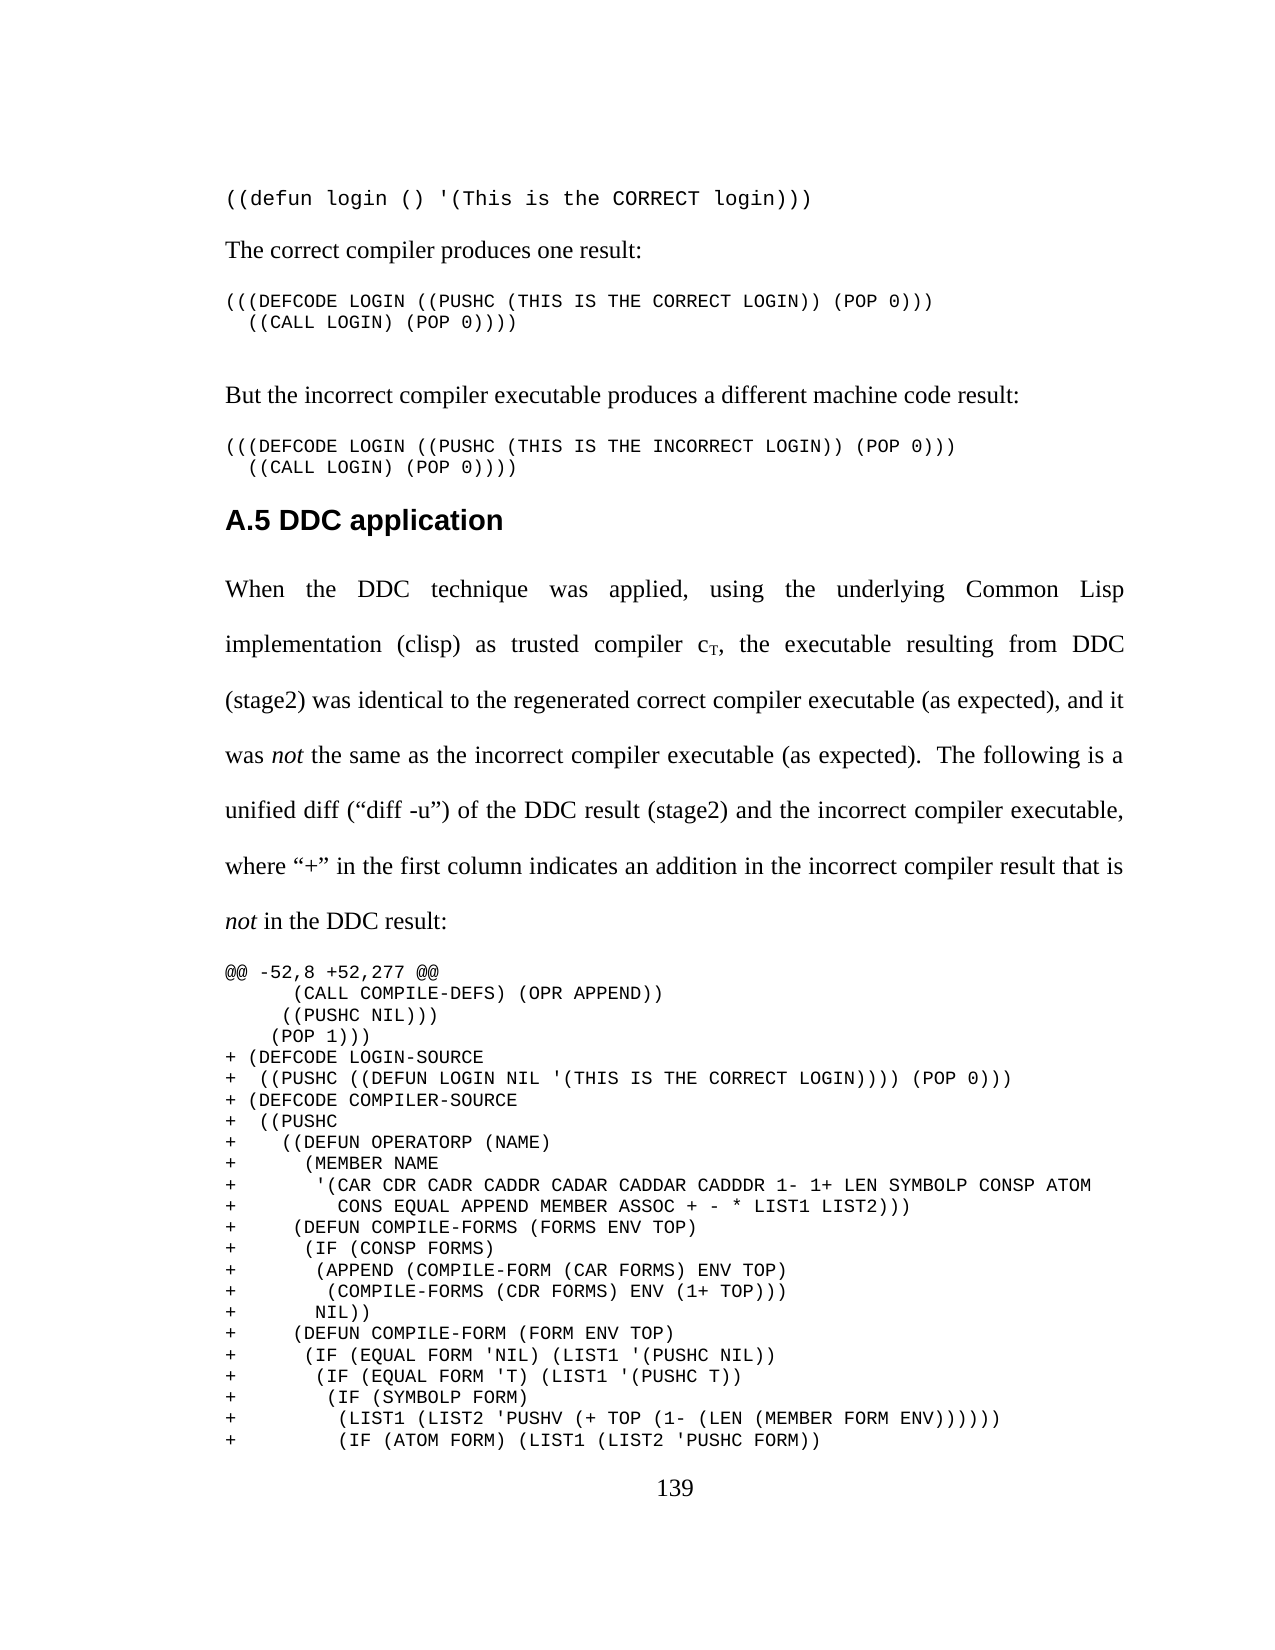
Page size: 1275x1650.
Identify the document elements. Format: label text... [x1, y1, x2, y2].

subtitle DDC application [225, 504, 1125, 537]
text + (IF (EQUAL FORM 'T) (LIST1 '(PUSHC T)) [225, 1367, 1125, 1388]
text (((DEFCODE LOGIN ((PUSHC (THIS IS THE INCORRECT LOGIN)) (POP 0))) [225, 437, 1125, 458]
text + (DEFCODE COMPILER-SOURCE [225, 1090, 1125, 1112]
text When the DDC technique was applied, using the underlying Common Lisp implementation (clisp) as trusted compiler cT, the executable resulting from DDC (stage2) was identical to the regenerated correct compiler executable (as expected), and it was not the same as the incorrect compiler executable (as expected). The following is a unified diff (“diff -u”) of the DDC result (stage2) and the incorrect compiler executable, where “+” in the first column indicates an addition in the incorrect compiler result that is not in the DDC result: [225, 575, 1125, 935]
text + (DEFUN COMPILE-FORMS (FORMS ENV TOP) [225, 1218, 1125, 1239]
text ((CALL LOGIN) (POP 0)))) [225, 313, 1125, 334]
text + (DEFCODE LOGIN-SOURCE [225, 1048, 1125, 1069]
text + CONS EQUAL APPEND MEMBER ASSOC + - * LIST1 LIST2))) [225, 1197, 1125, 1218]
text + ((PUSHC [225, 1112, 1125, 1133]
text + (DEFUN COMPILE-FORM (FORM ENV TOP) [225, 1324, 1125, 1345]
text ((PUSHC NIL))) [225, 1005, 1125, 1027]
text + (LIST1 (LIST2 'PUSHV (+ TOP (1- (LEN (MEMBER FORM ENV)))))) [225, 1409, 1125, 1430]
text + (APPEND (COMPILE-FORM (CAR FORMS) ENV TOP) [225, 1260, 1125, 1282]
text + '(CAR CDR CADR CADDR CADAR CADDAR CADDDR 1- 1+ LEN SYMBOLP CONSP ATOM [225, 1175, 1125, 1197]
text (((DEFCODE LOGIN ((PUSHC (THIS IS THE CORRECT LOGIN)) (POP 0))) [225, 292, 1125, 313]
text + (IF (SYMBOLP FORM) [225, 1388, 1125, 1409]
text ((defun login () '(This is the CORRECT login))) [225, 187, 1125, 211]
text But the incorrect compiler executable produces a different machine code result: [225, 381, 1125, 409]
text + NIL)) [225, 1303, 1125, 1324]
text The correct compiler produces one result: [225, 237, 1125, 264]
text + (IF (CONSP FORMS) [225, 1239, 1125, 1260]
text + (COMPILE-FORMS (CDR FORMS) ENV (1+ TOP))) [225, 1282, 1125, 1303]
text (POP 1))) [225, 1027, 1125, 1048]
text (CALL COMPILE-DEFS) (OPR APPEND)) [225, 984, 1125, 1005]
text @@ -52,8 +52,277 @@ [225, 963, 1125, 984]
text ((CALL LOGIN) (POP 0)))) [225, 458, 1125, 479]
text + (IF (ATOM FORM) (LIST1 (LIST2 'PUSHC FORM)) [225, 1430, 1125, 1452]
text + (MEMBER NAME [225, 1154, 1125, 1175]
text + ((PUSHC ((DEFUN LOGIN NIL '(THIS IS THE CORRECT LOGIN)))) (POP 0))) [225, 1069, 1125, 1090]
text + ((DEFUN OPERATORP (NAME) [225, 1133, 1125, 1154]
text + (IF (EQUAL FORM 'NIL) (LIST1 '(PUSHC NIL)) [225, 1345, 1125, 1367]
